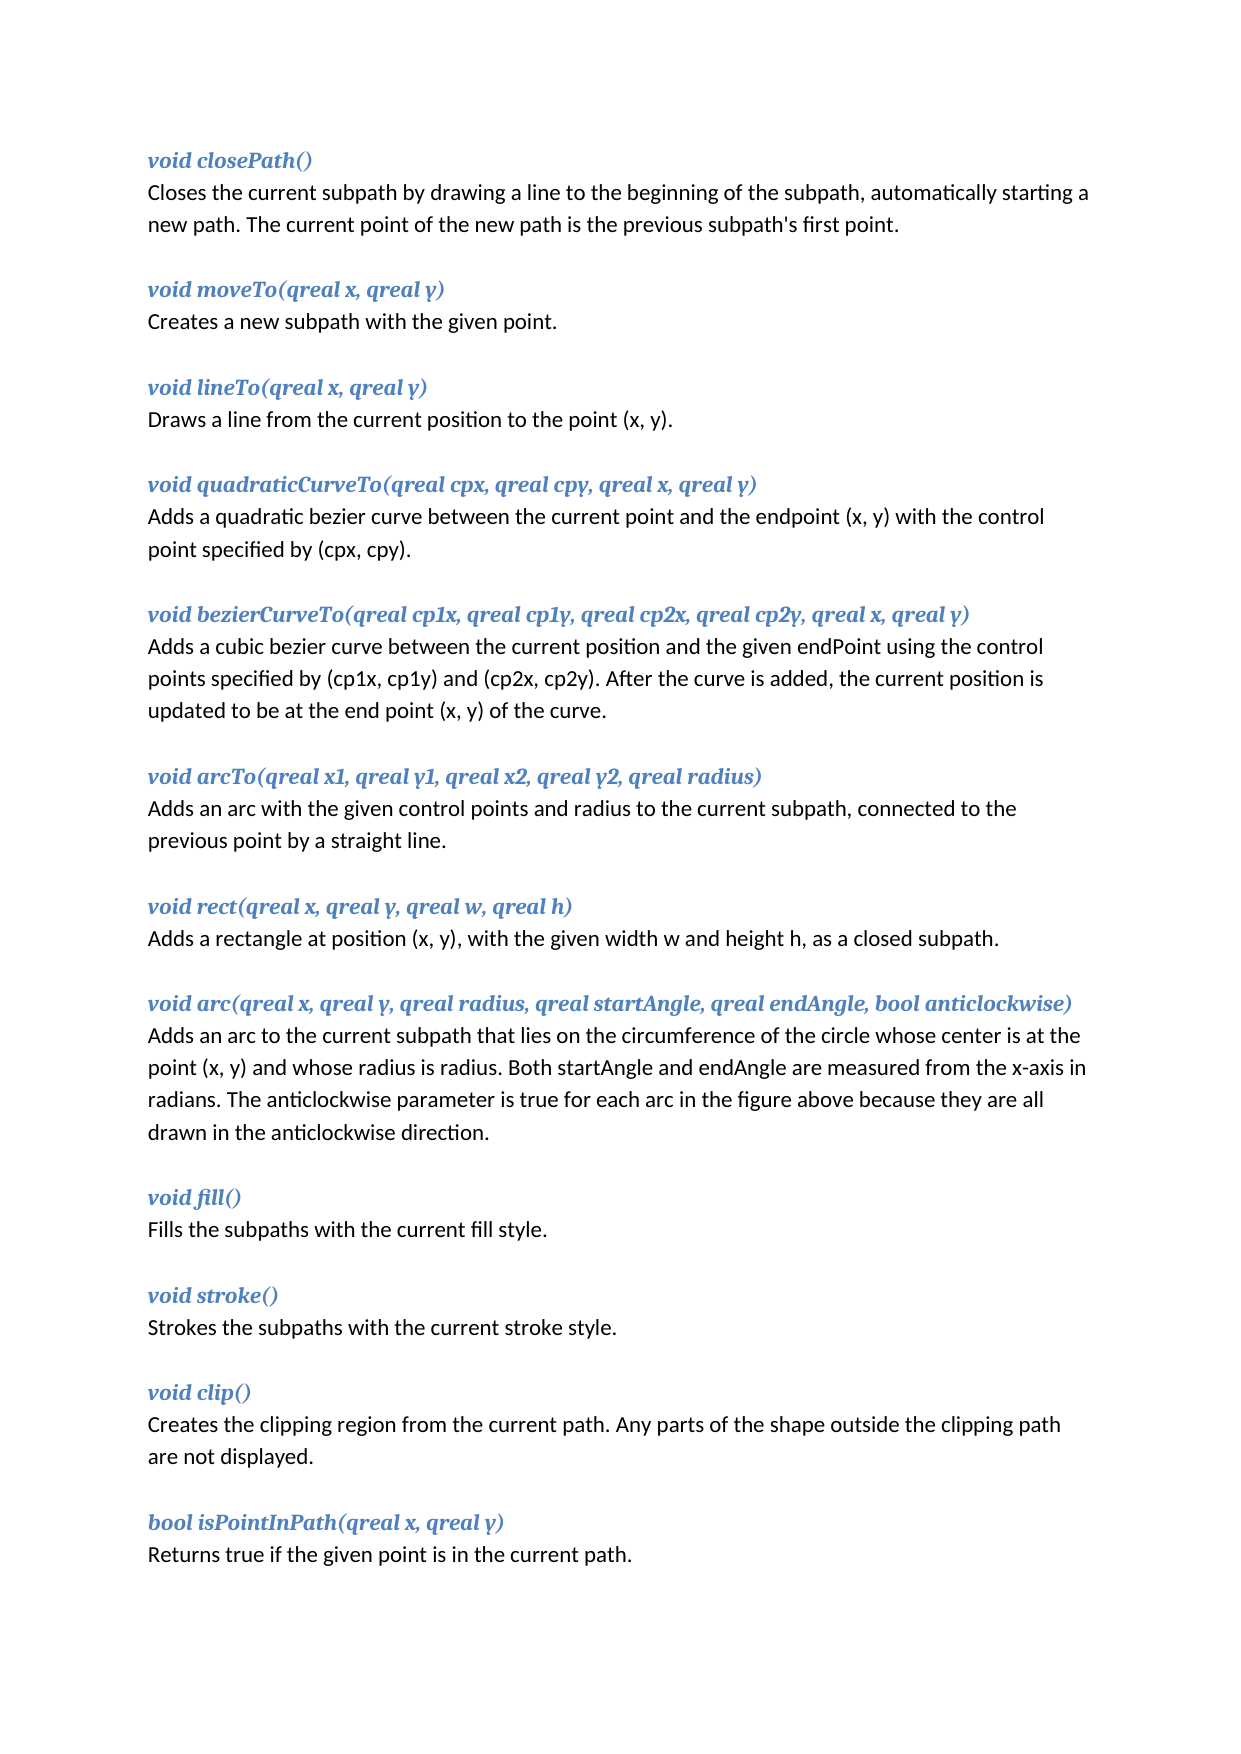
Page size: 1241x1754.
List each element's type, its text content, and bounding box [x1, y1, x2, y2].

text Draws a line from the current position to the point (x, y). [148, 405, 1093, 433]
subtitle void moveTo(qreal x, qreal y) [148, 277, 1093, 304]
text Returns true if the given point is in the current path. [148, 1540, 1093, 1568]
subtitle void fill() [148, 1185, 1093, 1211]
subtitle void stroke() [148, 1283, 1093, 1309]
text Adds an arc with the given control points and radius to the current subpath, connected to the previous point by a straight line. [148, 794, 1093, 854]
subtitle void quadraticCurveTo(qreal cpx, qreal cpy, qreal x, qreal y) [148, 472, 1093, 499]
subtitle void clip() [148, 1380, 1093, 1406]
subtitle void bezierCurveTo(qreal cp1x, qreal cp1y, qreal cp2x, qreal cp2y, qreal x, qreal y) [148, 602, 1093, 628]
subtitle void arcTo(qreal x1, qreal y1, qreal x2, qreal y2, qreal radius) [148, 764, 1093, 790]
text Strokes the subpaths with the current stroke style. [148, 1313, 1093, 1341]
text Fills the subpaths with the current fill style. [148, 1215, 1093, 1243]
subtitle void rect(qreal x, qreal y, qreal w, qreal h) [148, 893, 1093, 920]
text Creates a new subpath with the given point. [148, 307, 1093, 336]
subtitle bool isPointInPath(qreal x, qreal y) [148, 1510, 1093, 1536]
subtitle void lineTo(qreal x, qreal y) [148, 375, 1093, 401]
text Adds a rectangle at position (x, y), with the given width w and height h, as a closed subpath. [148, 924, 1093, 952]
subtitle void arc(qreal x, qreal y, qreal radius, qreal startAngle, qreal endAngle, bool anticlockwise) [148, 991, 1093, 1017]
subtitle void closePath() [148, 148, 1093, 174]
text Adds an arc to the current subpath that lies on the circumference of the circle whose center is at the point (x, y) and whose radius is radius. Both startAngle and endAngle are measured from the x-axis in radians. The anticlockwise parameter is true for each arc in the figure above because they are all drawn in the anticlockwise direction. [148, 1021, 1093, 1146]
text Creates the clipping region from the current path. Any parts of the shape outside the clipping path are not displayed. [148, 1410, 1093, 1471]
text Adds a quadratic bezier curve between the current point and the endpoint (x, y) with the control point specified by (cpx, cpy). [148, 502, 1093, 563]
text Closes the current subpath by drawing a line to the beginning of the subpath, automatically starting a new path. The current point of the new path is the previous subpath's first point. [148, 178, 1093, 238]
text Adds a cubic bezier curve between the current position and the given endPoint using the control points specified by (cp1x, cp1y) and (cp2x, cp2y). After the curve is added, the current position is updated to be at the end point (x, y) of the curve. [148, 632, 1093, 724]
